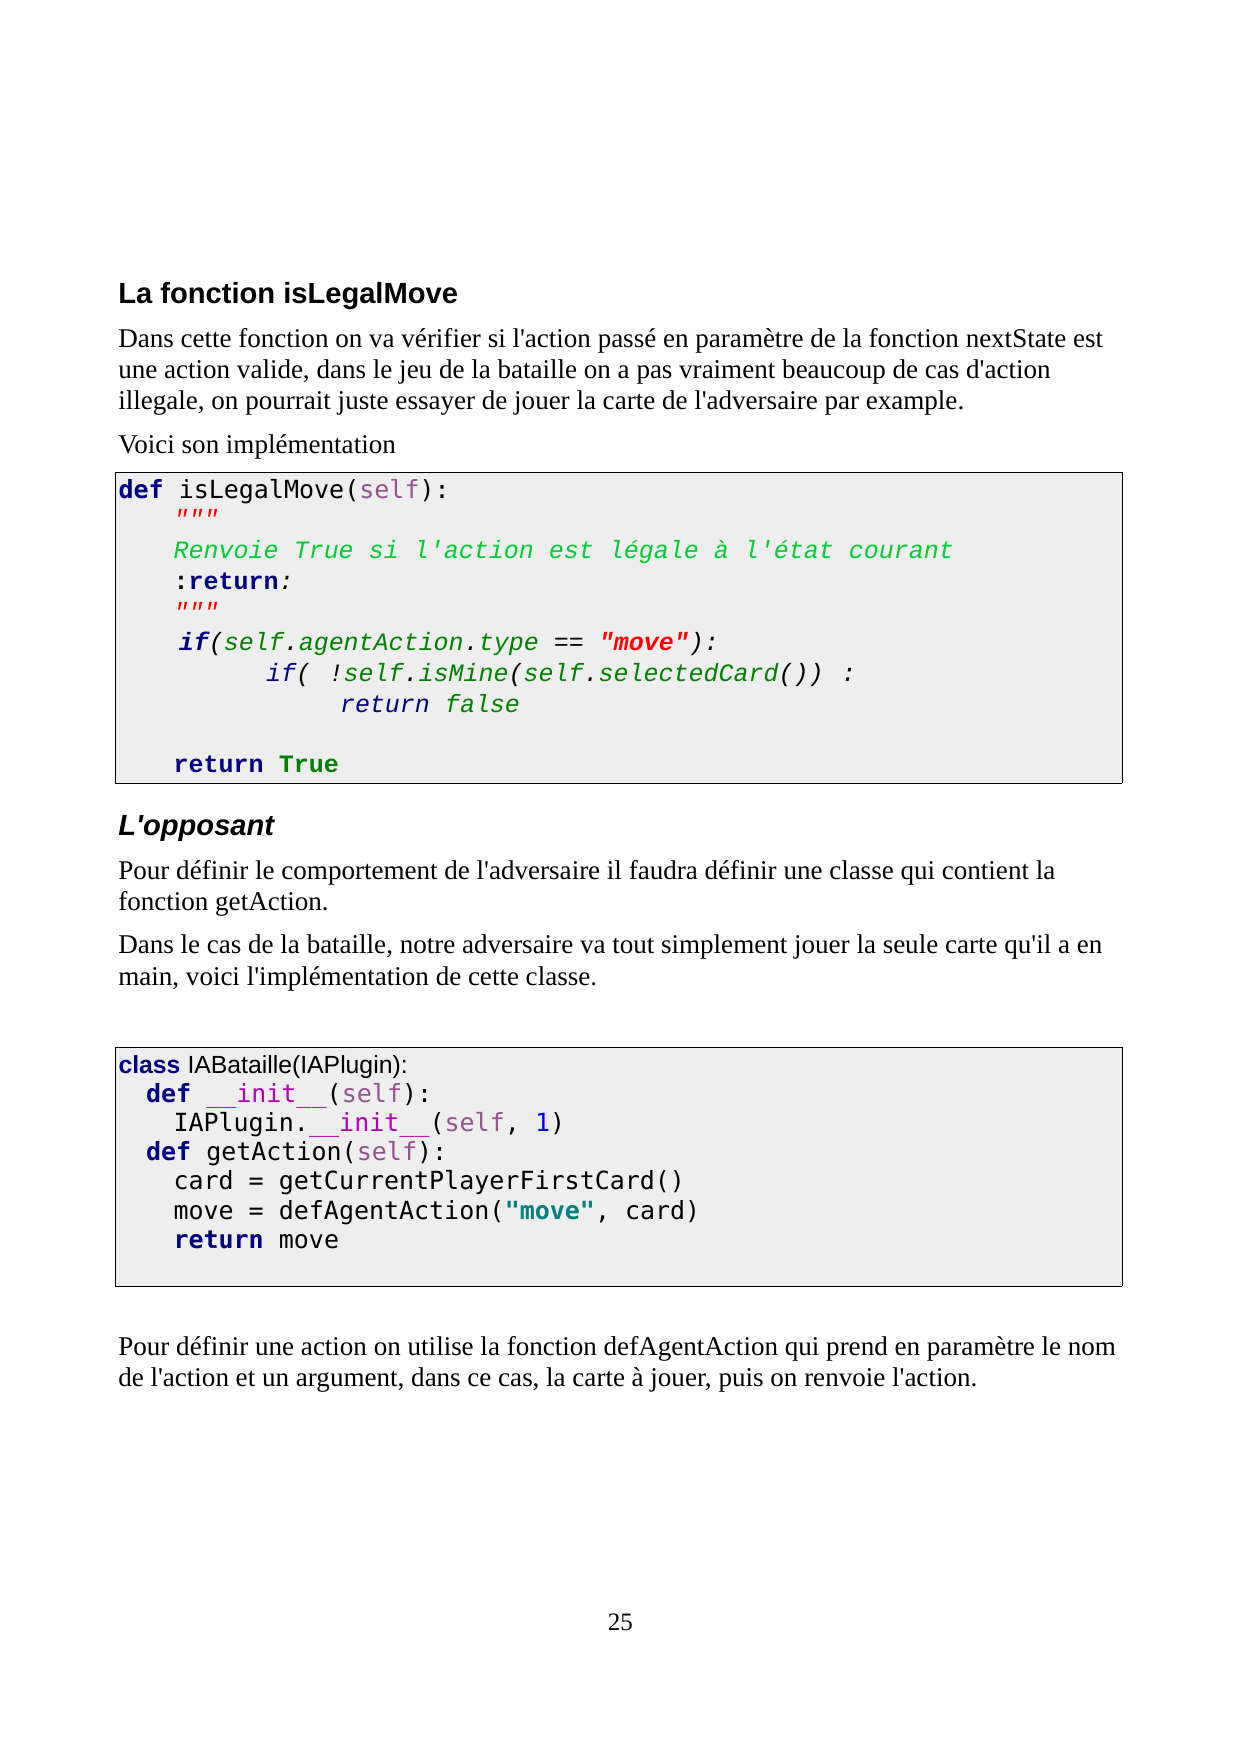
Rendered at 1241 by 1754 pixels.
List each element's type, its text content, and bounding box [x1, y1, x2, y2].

text def getAction(self): [116, 1134, 1122, 1163]
text move = defAgentAction("move", card) [116, 1193, 1122, 1222]
text class IABataille(IAPlugin): [116, 1048, 1122, 1076]
text Dans le cas de la bataille, notre adversaire va tout simplement jouer la seule carte qu'il a en main, voici l'implémentation de cette classe. [118, 928, 1122, 991]
text """ [116, 501, 1122, 532]
subtitle La fonction isLegalMove [118, 276, 1122, 310]
text Dans cette fonction on va vérifier si l'action passé en paramètre de la fonction nextState est une action valide, dans le jeu de la bataille on a pas vraiment beaucoup de cas d'action illegale, on pourrait juste essayer de jouer la carte de l'adversaire par example. [118, 322, 1122, 416]
text Voici son implémentation [118, 428, 1122, 459]
text Pour définir le comportement de l'adversaire il faudra définir une classe qui contient la fonction getAction. [118, 854, 1122, 916]
text def isLegalMove(self): [116, 473, 1122, 501]
text card = getCurrentPlayerFirstCard() [116, 1163, 1122, 1193]
text Pour définir une action on utilise la fonction defAgentAction qui prend en paramètre le nom de l'action et un argument, dans ce cas, la carte à jouer, puis on renvoie l'action. [118, 1329, 1122, 1392]
text if(self.agentAction.type == "move"): [116, 624, 1122, 655]
text """ [116, 593, 1122, 624]
text IAPlugin.__init__(self, 1) [116, 1105, 1122, 1134]
text return false [116, 686, 1122, 716]
text return True [116, 746, 1122, 783]
text def __init__(self): [116, 1076, 1122, 1105]
text Renvoie True si l'action est légale à l'état courant [116, 532, 1122, 563]
subtitle L'opposant [118, 808, 1122, 841]
text return move [116, 1222, 1122, 1251]
text if( !self.isMine(self.selectedCard()) : [116, 655, 1122, 686]
text :return: [116, 563, 1122, 593]
